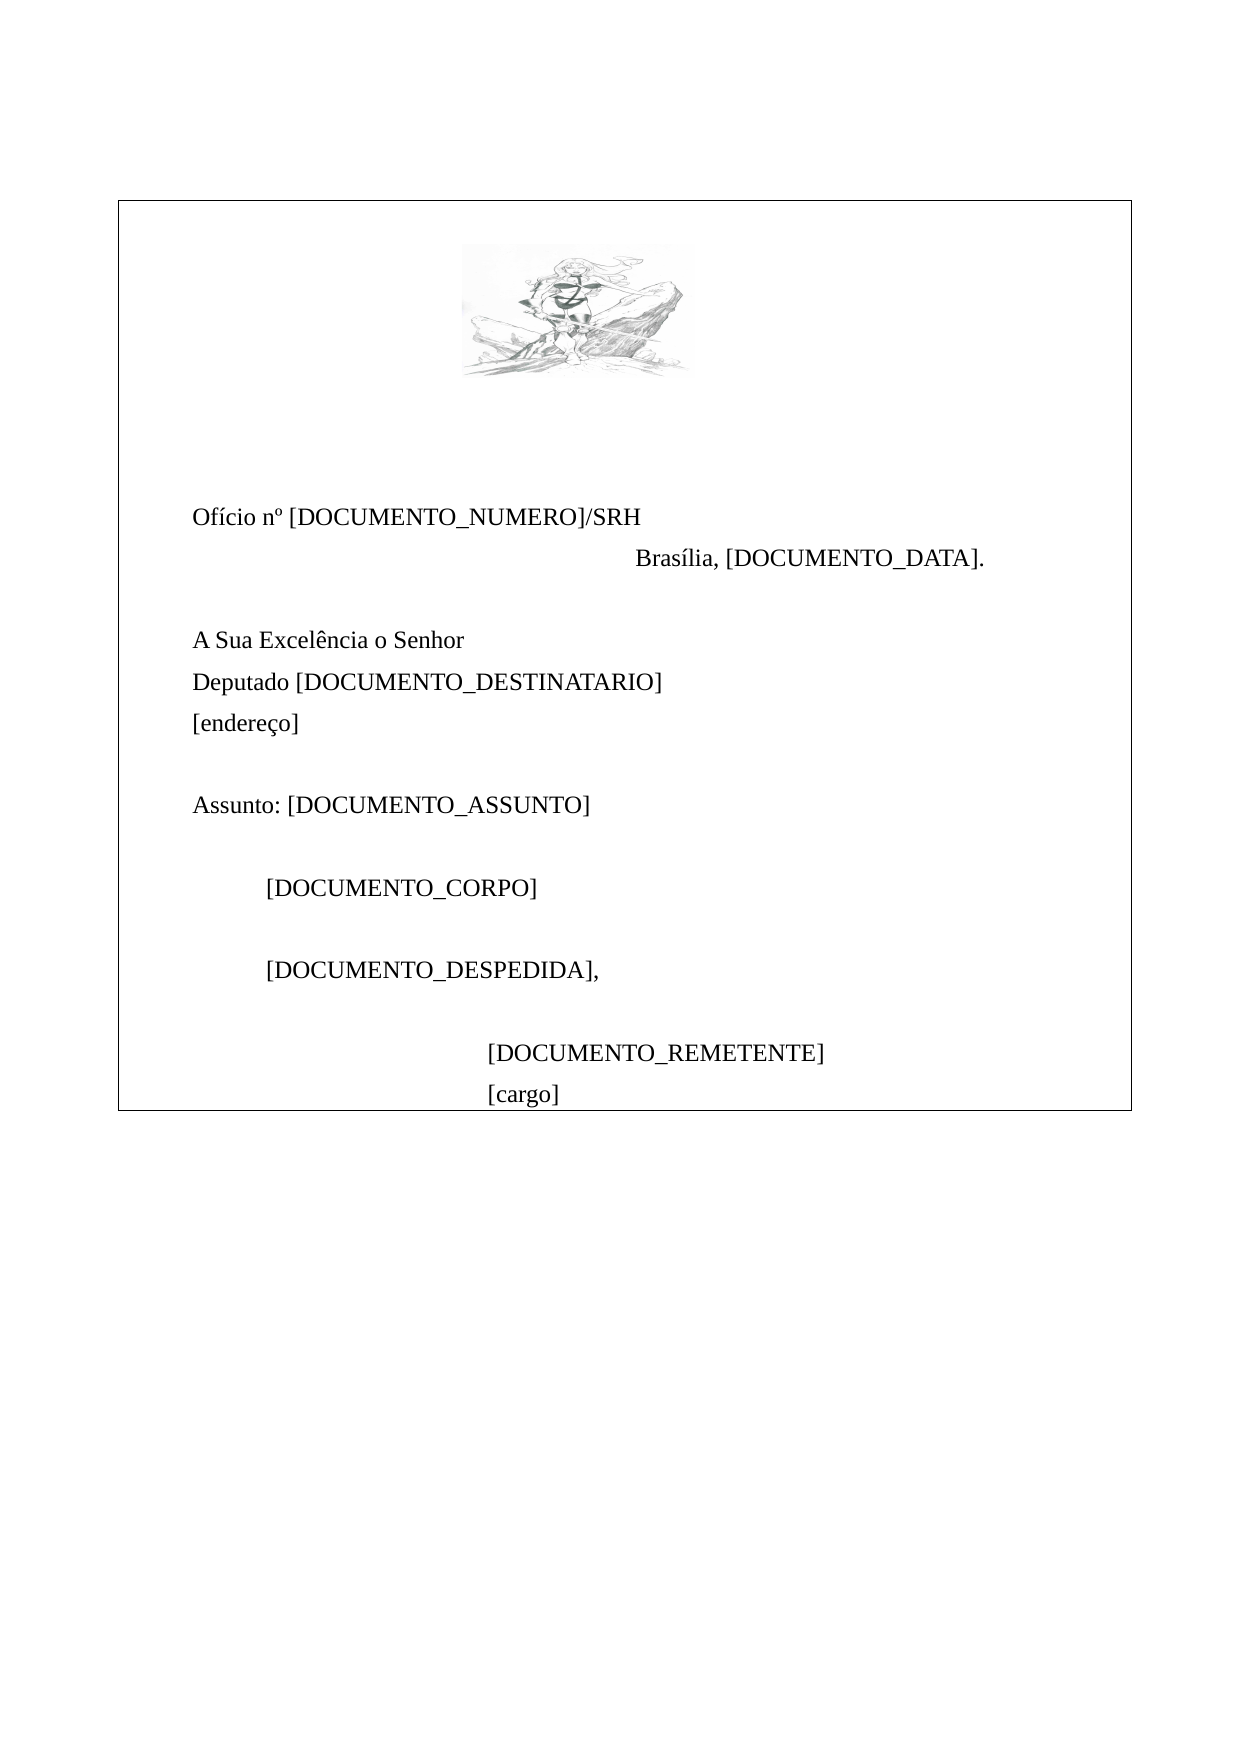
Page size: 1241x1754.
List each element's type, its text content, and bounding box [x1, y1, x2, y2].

text Brasília, [DOCUMENTO_DATA]. [119, 540, 1131, 572]
text [endereço] [119, 705, 1131, 737]
text [DOCUMENTO_DESPEDIDA], [119, 952, 1131, 984]
text [cargo] [119, 1076, 1131, 1110]
text Ofício nº [DOCUMENTO_NUMERO]/SRH [119, 499, 1131, 531]
text [DOCUMENTO_CORPO] [119, 870, 1131, 902]
picture [461, 244, 695, 378]
text Deputado [DOCUMENTO_DESTINATARIO] [119, 664, 1131, 696]
text A Sua Excelência o Senhor [119, 622, 1131, 654]
text Assunto: [DOCUMENTO_ASSUNTO] [119, 787, 1131, 819]
text [DOCUMENTO_REMETENTE] [119, 1035, 1131, 1067]
